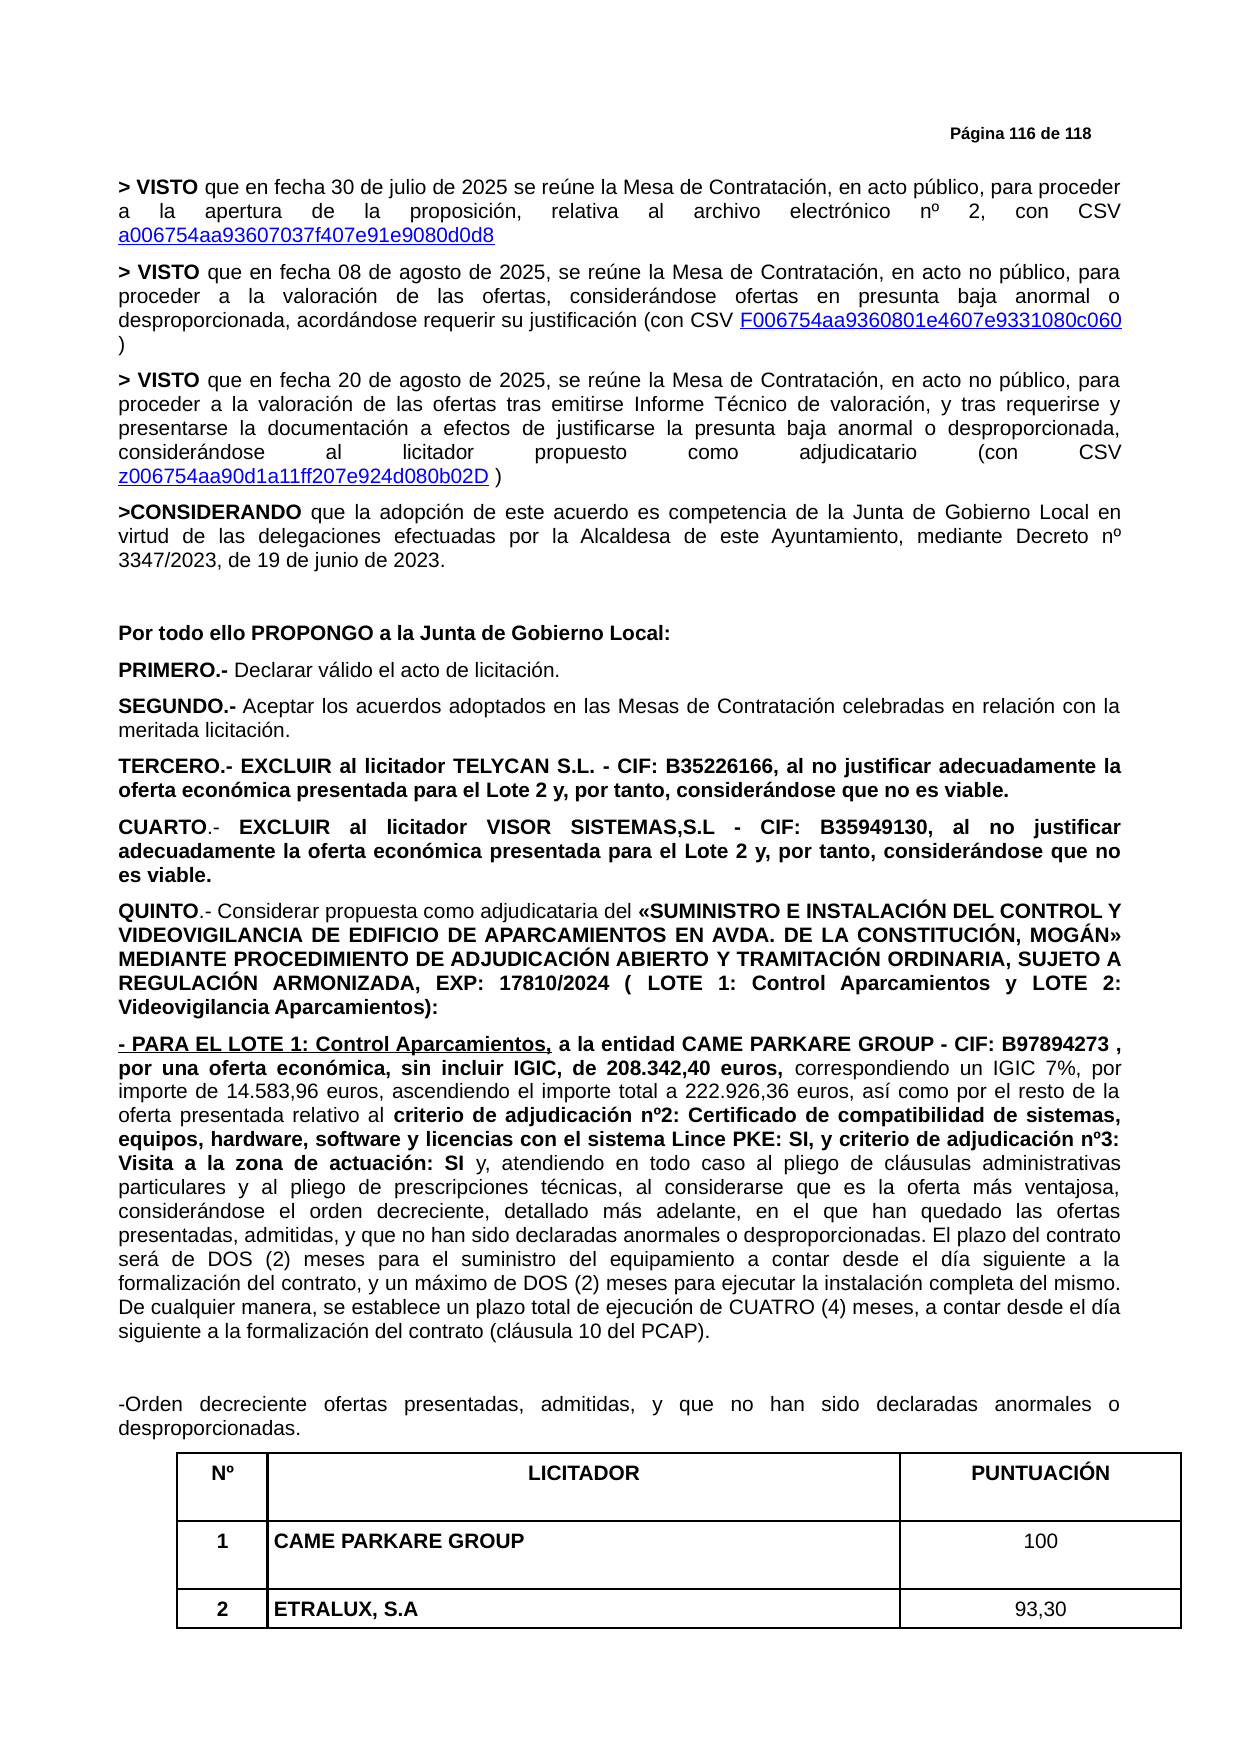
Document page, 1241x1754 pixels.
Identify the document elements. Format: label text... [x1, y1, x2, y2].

table_cell CAME PARKARE GROUP [269, 1522, 899, 1588]
table_cell 100 [901, 1522, 1180, 1588]
table_cell 93,30 [901, 1590, 1180, 1627]
text CUARTO.- EXCLUIR al licitador VISOR SISTEMAS,S.L - CIF: B35949130, al no justificar adecuadamente la oferta económica presentada para el Lote 2 y, por tanto, considerándose que no es viable. [118, 815, 1122, 887]
text > VISTO que en fecha 08 de agosto de 2025, se reúne la Mesa de Contratación, en acto no público, para proceder a la valoración de las ofertas, considerándose ofertas en presunta baja anormal o desproporcionada, acordándose requerir su justificación (con CSV F006754aa9360801e4607e9331080c060 ) [118, 259, 1122, 355]
table_header PUNTUACIÓN [901, 1454, 1180, 1520]
text Por todo ello PROPONGO a la Junta de Gobierno Local: [118, 621, 1122, 645]
text -Orden decreciente ofertas presentadas, admitidas, y que no han sido declaradas anormales o desproporcionadas. [118, 1392, 1122, 1440]
table_header LICITADOR [269, 1454, 899, 1520]
table_cell ETRALUX, S.A [269, 1590, 899, 1627]
text TERCERO.- EXCLUIR al licitador TELYCAN S.L. - CIF: B35226166, al no justificar adecuadamente la oferta económica presentada para el Lote 2 y, por tanto, considerándose que no es viable. [118, 754, 1122, 802]
text >CONSIDERANDO que la adopción de este acuerdo es competencia de la Junta de Gobierno Local en virtud de las delegaciones efectuadas por la Alcaldesa de este Ayuntamiento, mediante Decreto nº 3347/2023, de 19 de junio de 2023. [118, 500, 1122, 572]
table_cell 2 [178, 1590, 266, 1627]
text QUINTO.- Considerar propuesta como adjudicataria del «SUMINISTRO E INSTALACIÓN DEL CONTROL Y VIDEOVIGILANCIA DE EDIFICIO DE APARCAMIENTOS EN AVDA. DE LA CONSTITUCIÓN, MOGÁN» MEDIANTE PROCEDIMIENTO DE ADJUDICACIÓN ABIERTO Y TRAMITACIÓN ORDINARIA, SUJETO A REGULACIÓN ARMONIZADA, EXP: 17810/2024 ( LOTE 1: Control Aparcamientos y LOTE 2: Videovigilancia Aparcamientos): [118, 899, 1122, 1019]
table_header Nº [178, 1454, 266, 1520]
text > VISTO que en fecha 30 de julio de 2025 se reúne la Mesa de Contratación, en acto público, para proceder a la apertura de la proposición, relativa al archivo electrónico nº 2, con CSV a006754aa93607037f407e91e9080d0d8 [118, 175, 1122, 247]
text PRIMERO.- Declarar válido el acto de licitación. [118, 657, 1122, 681]
text - PARA EL LOTE 1: Control Aparcamientos, a la entidad CAME PARKARE GROUP - CIF: B97894273 , por una oferta económica, sin incluir IGIC, de 208.342,40 euros, correspondiendo un IGIC 7%, por importe de 14.583,96 euros, ascendiendo el importe total a 222.926,36 euros, así como por el resto de la oferta presentada relativo al criterio de adjudicación nº2: Certificado de compatibilidad de sistemas, equipos, hardware, software y licencias con el sistema Lince PKE: SI, y criterio de adjudicación nº3: Visita a la zona de actuación: SI y, atendiendo en todo caso al pliego de cláusulas administrativas particulares y al pliego de prescripciones técnicas, al considerarse que es la oferta más ventajosa, considerándose el orden decreciente, detallado más adelante, en el que han quedado las ofertas presentadas, admitidas, y que no han sido declaradas anormales o desproporcionadas. El plazo del contrato será de DOS (2) meses para el suministro del equipamiento a contar desde el día siguiente a la formalización del contrato, y un máximo de DOS (2) meses para ejecutar la instalación completa del mismo. De cualquier manera, se establece un plazo total de ejecución de CUATRO (4) meses, a contar desde el día siguiente a la formalización del contrato (cláusula 10 del PCAP). [118, 1031, 1122, 1343]
text > VISTO que en fecha 20 de agosto de 2025, se reúne la Mesa de Contratación, en acto no público, para proceder a la valoración de las ofertas tras emitirse Informe Técnico de valoración, y tras requerirse y presentarse la documentación a efectos de justificarse la presunta baja anormal o desproporcionada, considerándose al licitador propuesto como adjudicatario (con CSV z006754aa90d1a11ff207e924d080b02D ) [118, 368, 1122, 488]
table_cell 1 [178, 1522, 266, 1588]
text SEGUNDO.- Aceptar los acuerdos adoptados en las Mesas de Contratación celebradas en relación con la meritada licitación. [118, 694, 1122, 742]
